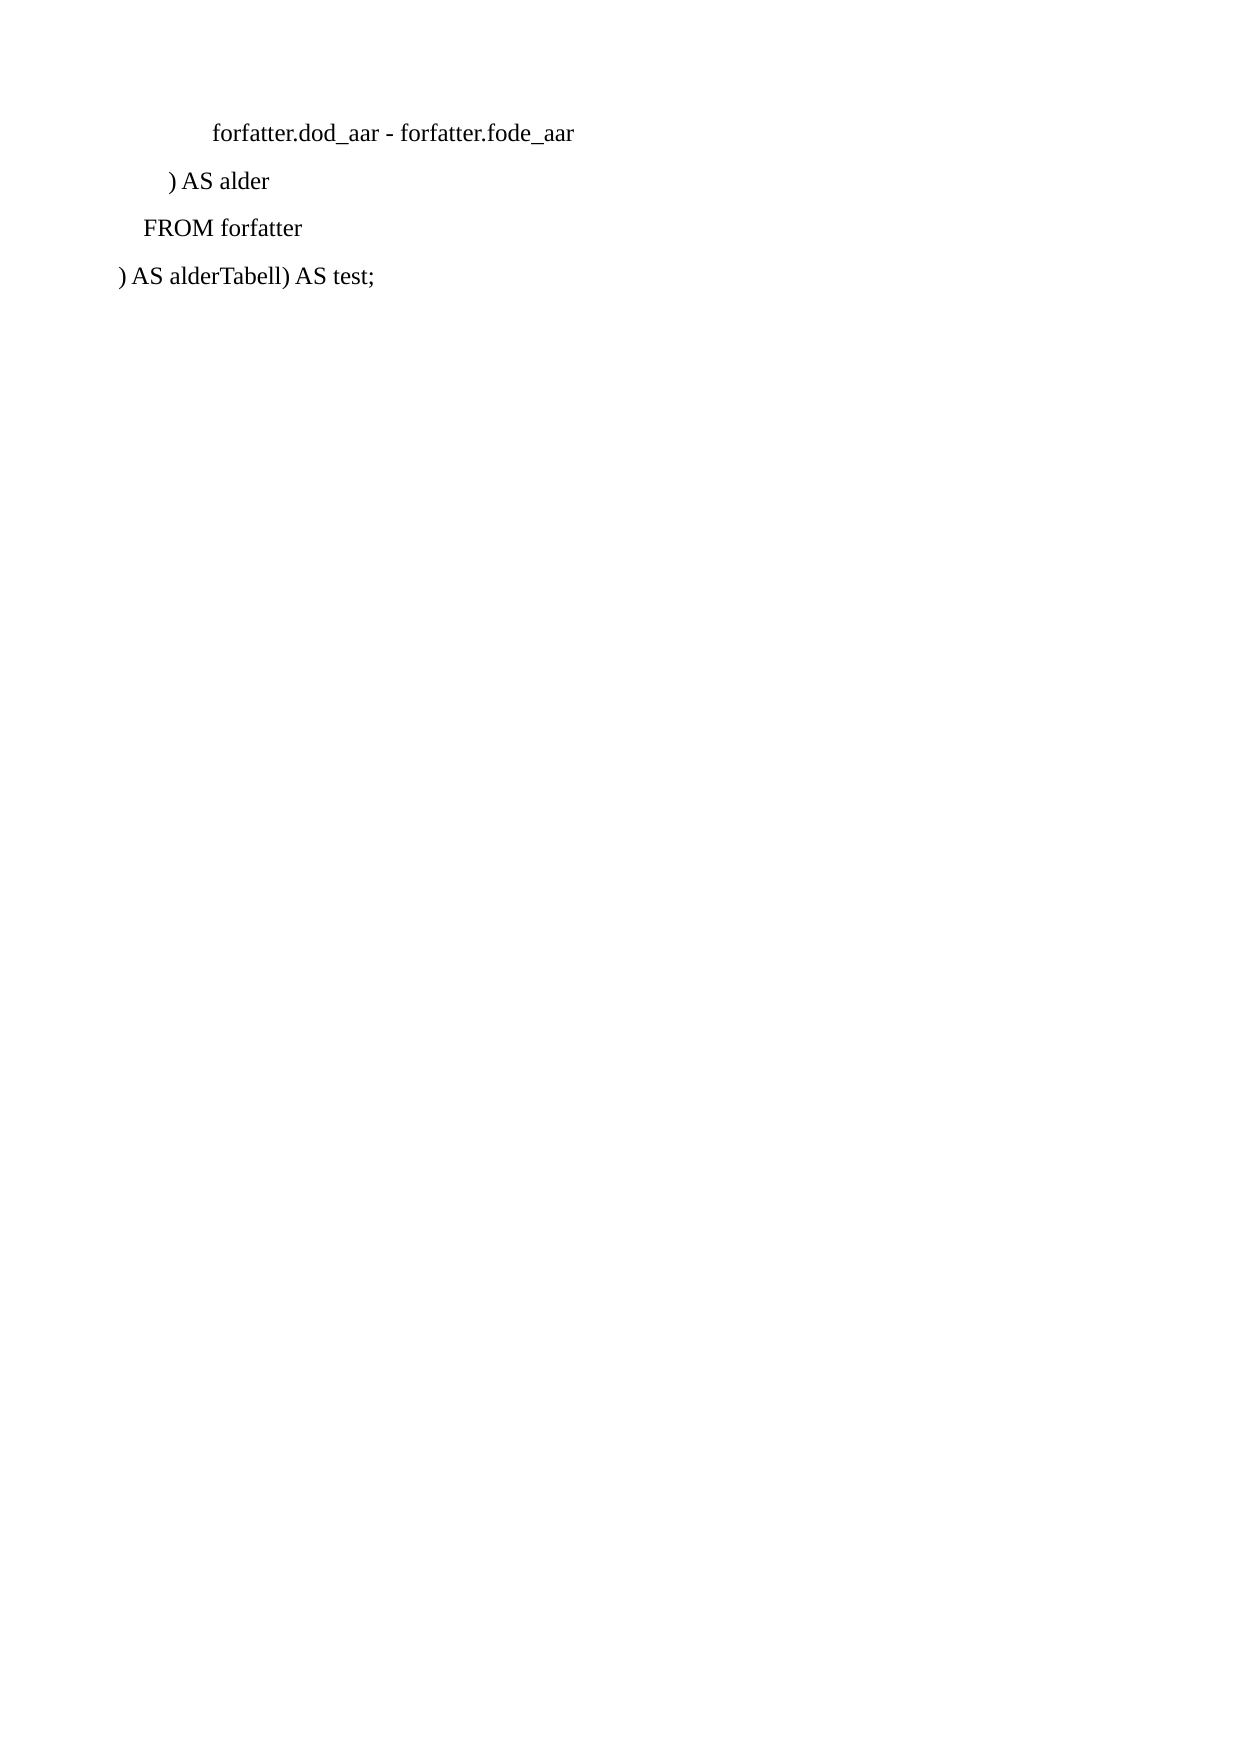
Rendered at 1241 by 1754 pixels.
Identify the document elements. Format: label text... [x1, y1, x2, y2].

text forfatter.dod_aar - forfatter.fode_aar [118, 118, 1122, 147]
text ) AS alder [118, 166, 1122, 194]
text ) AS alderTabell) AS test; [118, 261, 1122, 290]
text FROM forfatter [118, 213, 1122, 242]
